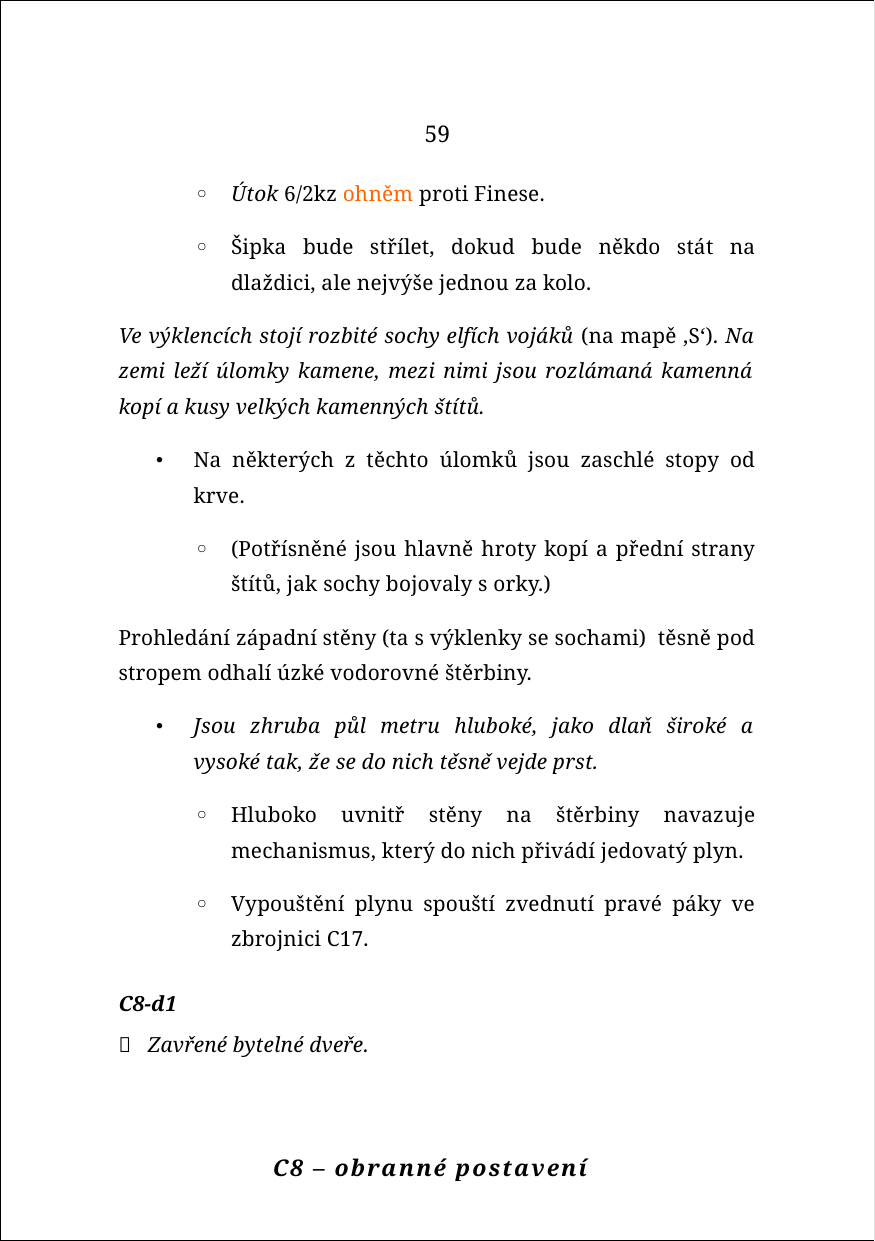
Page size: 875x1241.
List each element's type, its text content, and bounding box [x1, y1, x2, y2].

list Na některých z těchto úlomků jsou zaschlé stopy od krve. [156, 445, 756, 509]
list Jsou zhruba půl metru hluboké, jako dlaň široké a vysoké tak, že se do nich těsně vejde prst. [156, 711, 756, 775]
text 🚪 Zavřené bytelné dveře. [118, 1030, 756, 1058]
list (Potřísněné jsou hlavně hroty kopí a přední strany štítů, jak sochy bojovaly s orky.) [193, 534, 756, 598]
list Šipka bude střílet, dokud bude někdo stát na dlaždici, ale nejvýše jednou za kolo. [193, 232, 756, 296]
text Ve výklencích stojí rozbité sochy elfích vojáků (na mapě ‚S‘). Na zemi leží úlomky kamene, mezi nimi jsou rozlámaná kamenná kopí a kusy velkých kamenných štítů. [118, 321, 756, 420]
text Prohledání západní stěny (ta s výklenky se sochami) těsně pod stropem odhalí úzké vodorovné štěrbiny. [118, 623, 756, 687]
list Útok 6/2kz ohněm proti Finese. [193, 179, 756, 207]
list Hluboko uvnitř stěny na štěrbiny navazuje mechanismus, který do nich přivádí jedovatý plyn. [193, 800, 756, 864]
subtitle C8-d1 [118, 989, 756, 1018]
list Vypouštění plynu spouští zvednutí pravé páky ve zbrojnici C17. [193, 889, 756, 953]
